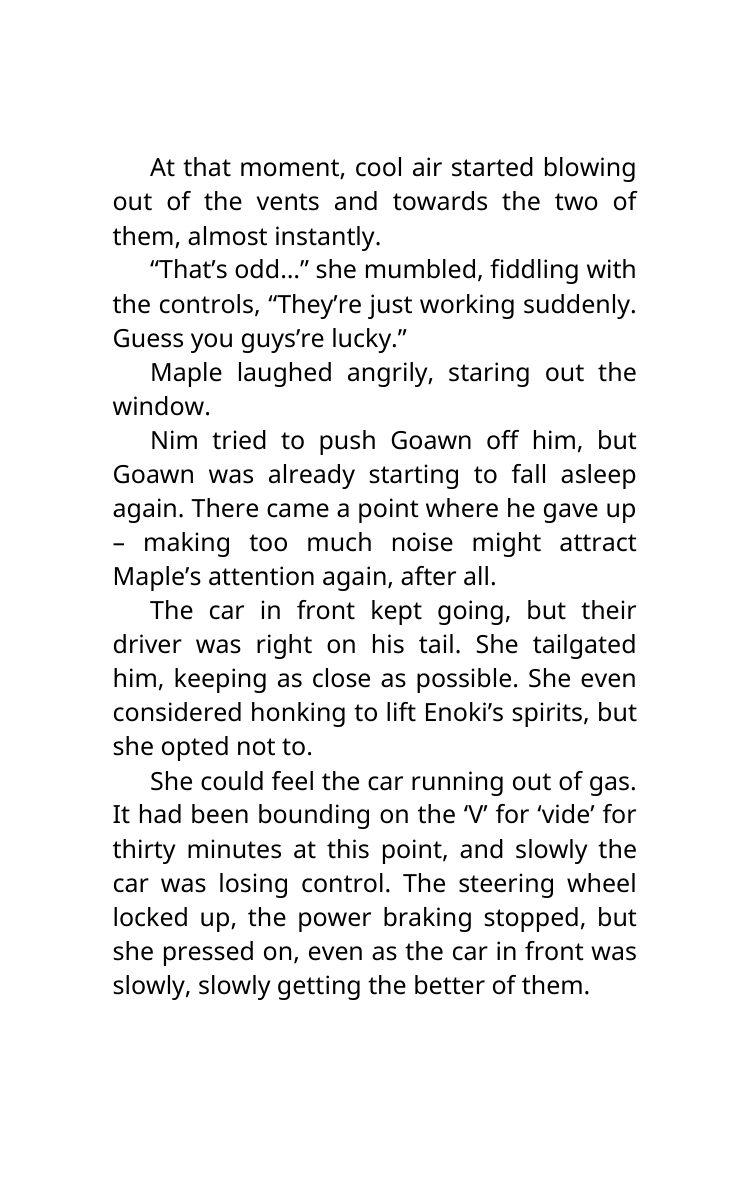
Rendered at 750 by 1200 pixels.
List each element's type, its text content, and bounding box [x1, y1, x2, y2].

text Maple laughed angrily, staring out the window. [112, 354, 637, 422]
text At that moment, cool air started blowing out of the vents and towards the two of them, almost instantly. [112, 150, 637, 252]
text Nim tried to push Goawn off him, but Goawn was already starting to fall asleep again. There came a point where he gave up – making too much noise might attract Maple’s attention again, after all. [112, 422, 637, 593]
text “That’s odd…” she mumbled, fiddling with the controls, “They’re just working suddenly. Guess you guys’re lucky.” [112, 252, 637, 354]
text She could feel the car running out of gas. It had been bounding on the ‘V’ for ‘vide’ for thirty minutes at this point, and slowly the car was losing control. The steering wheel locked up, the power braking stopped, but she pressed on, even as the car in front was slowly, slowly getting the better of them. [112, 763, 637, 1002]
text The car in front kept going, but their driver was right on his tail. She tailgated him, keeping as close as possible. She even considered honking to lift Enoki’s spirits, but she opted not to. [112, 593, 637, 763]
